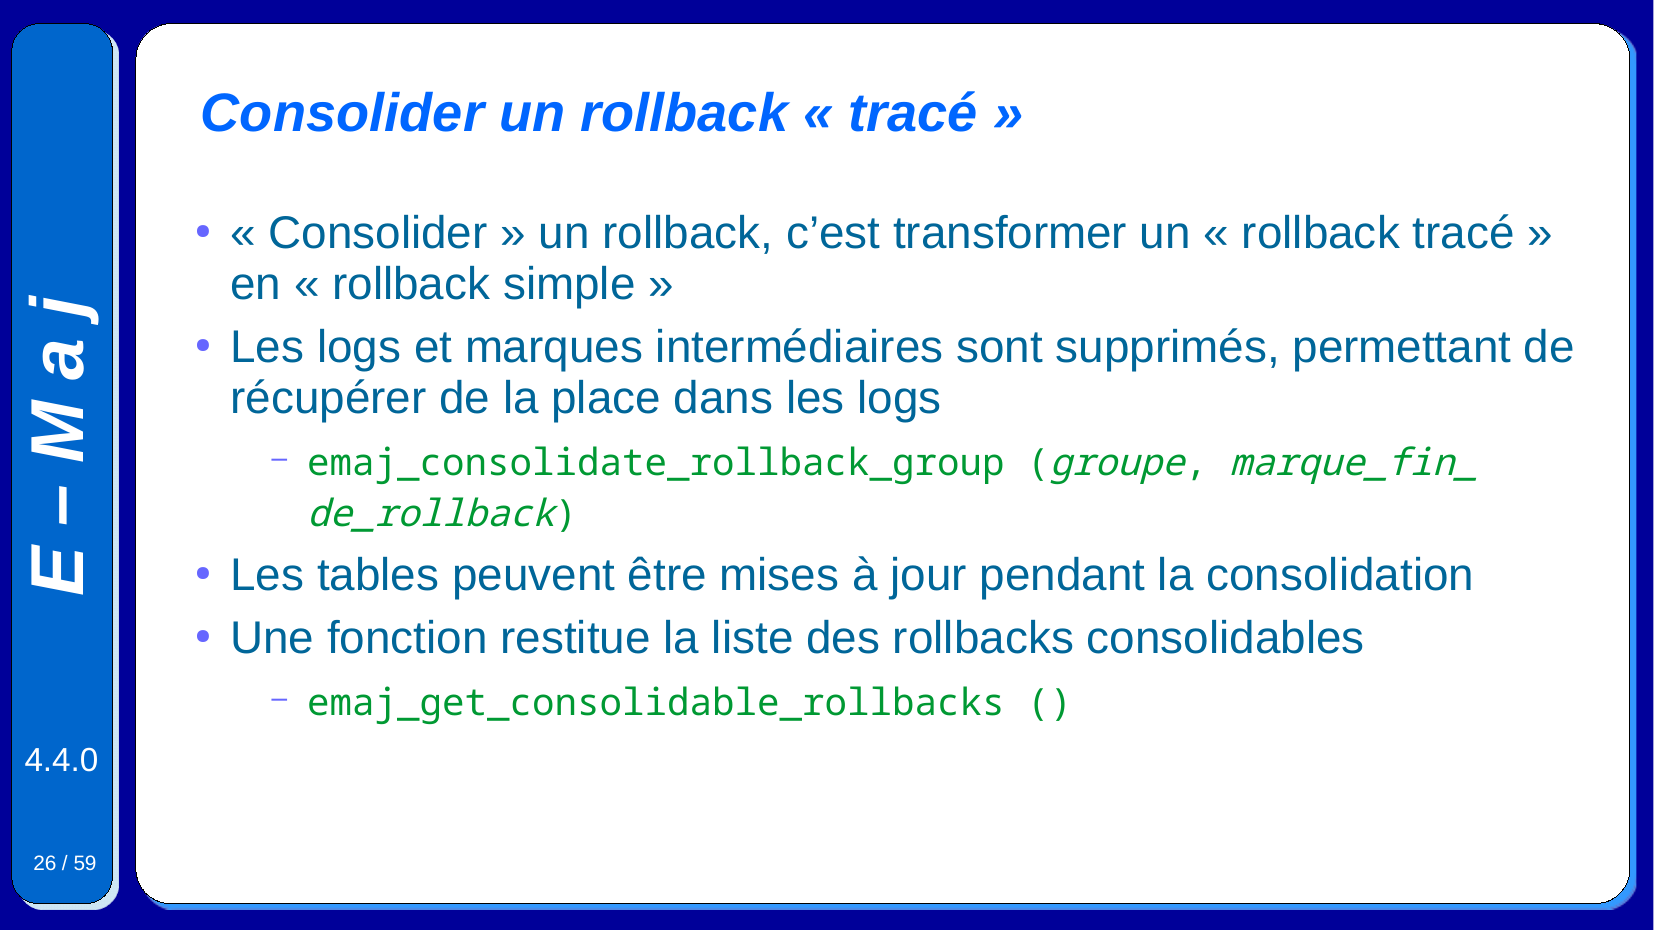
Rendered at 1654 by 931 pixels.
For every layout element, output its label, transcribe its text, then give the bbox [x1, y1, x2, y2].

list « Consolider » un rollback, c’est transformer un « rollback tracé » en « rollback simple » Les logs et marques intermédiaires sont supprimés, permettant de récupérer de la place dans les logs emaj_consolidate_rollback_group (groupe, marque_fin_ de_rollback) Les tables peuvent être mises à jour pendant la consolidation Une fonction restitue la liste des rollbacks consolidables emaj_get_consolidable_rollbacks () [177, 206, 1587, 827]
title Consolider un rollback « tracé » [200, 34, 1575, 191]
